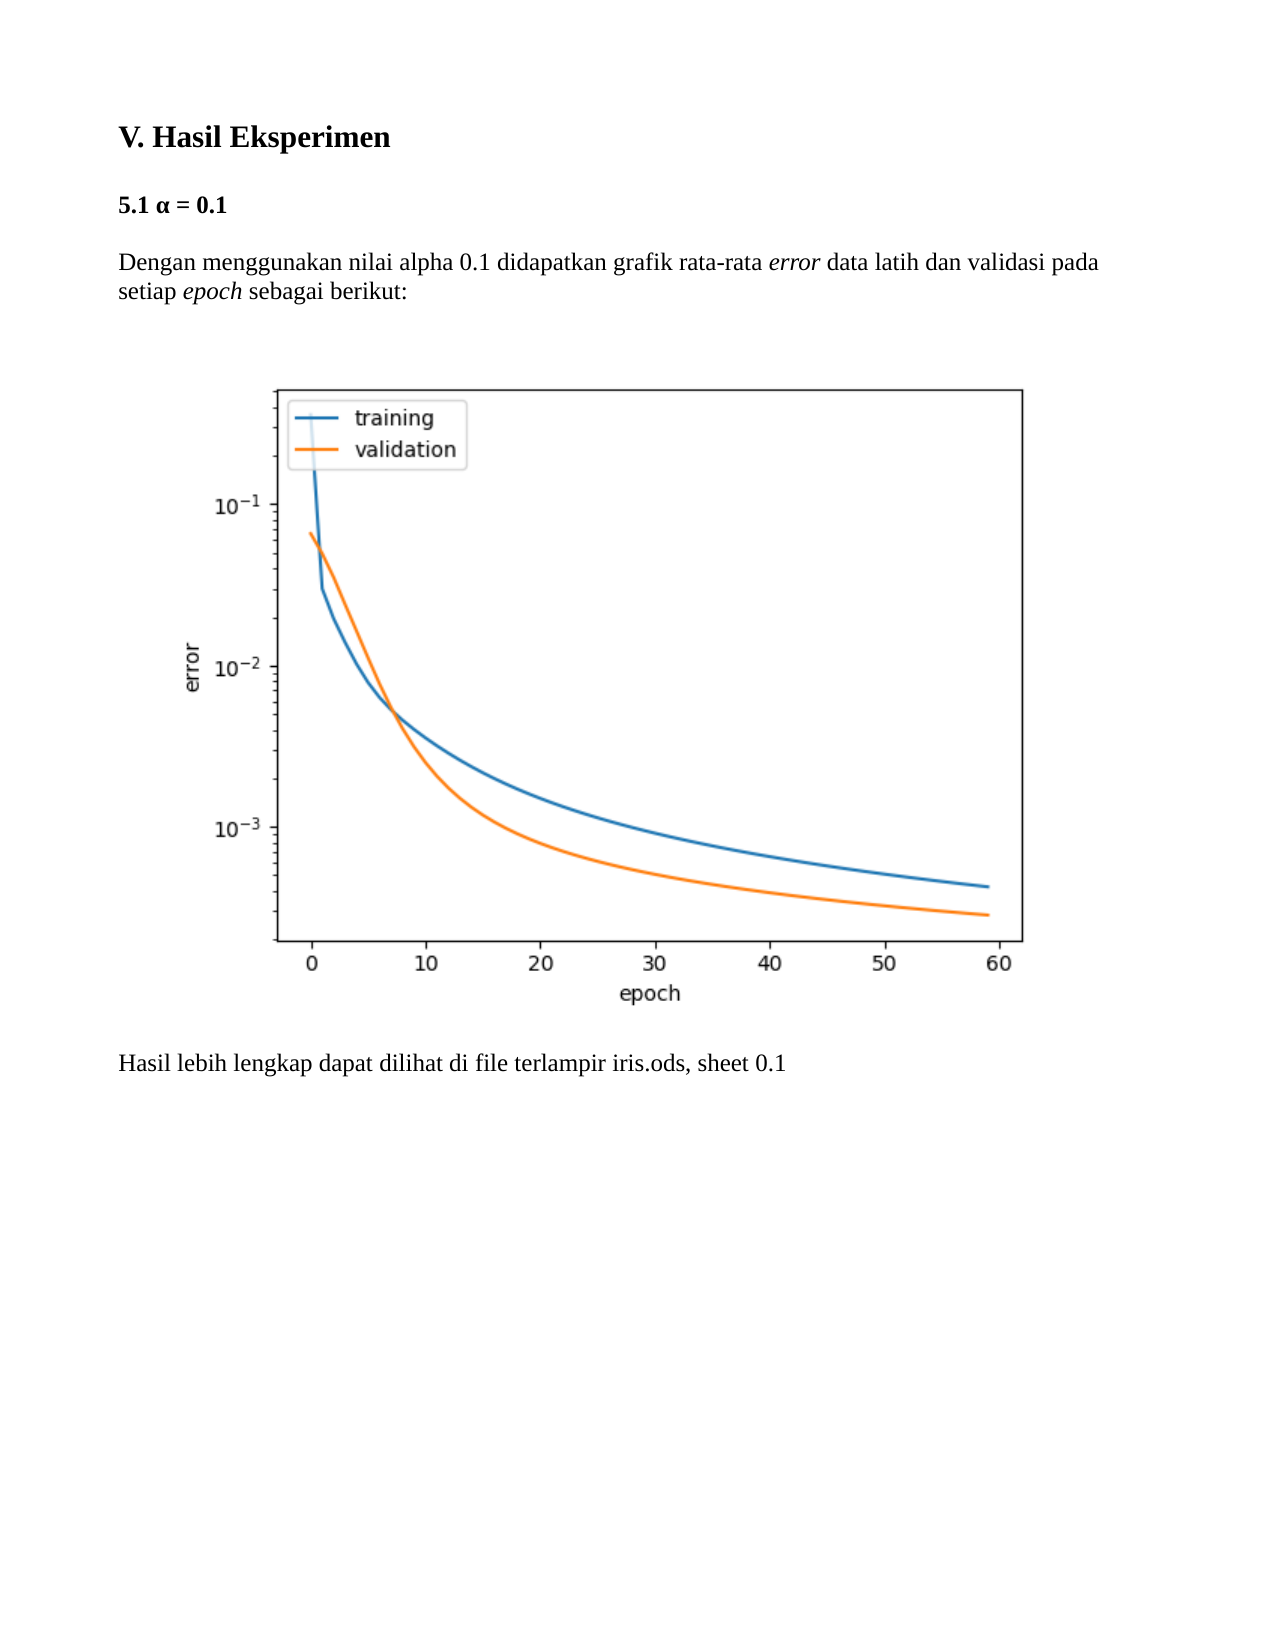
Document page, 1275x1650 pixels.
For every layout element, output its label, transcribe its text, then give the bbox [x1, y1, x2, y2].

picture [157, 305, 1118, 1019]
text 5.1 α = 0.1 [118, 190, 1157, 219]
text Dengan menggunakan nilai alpha 0.1 didapatkan grafik rata-rata error data latih dan validasi pada setiap epoch sebagai berikut: [118, 247, 1157, 305]
text V. Hasil Eksperimen [118, 118, 1157, 154]
text Hasil lebih lengkap dapat dilihat di file terlampir iris.ods, sheet 0.1 [118, 1048, 1157, 1076]
